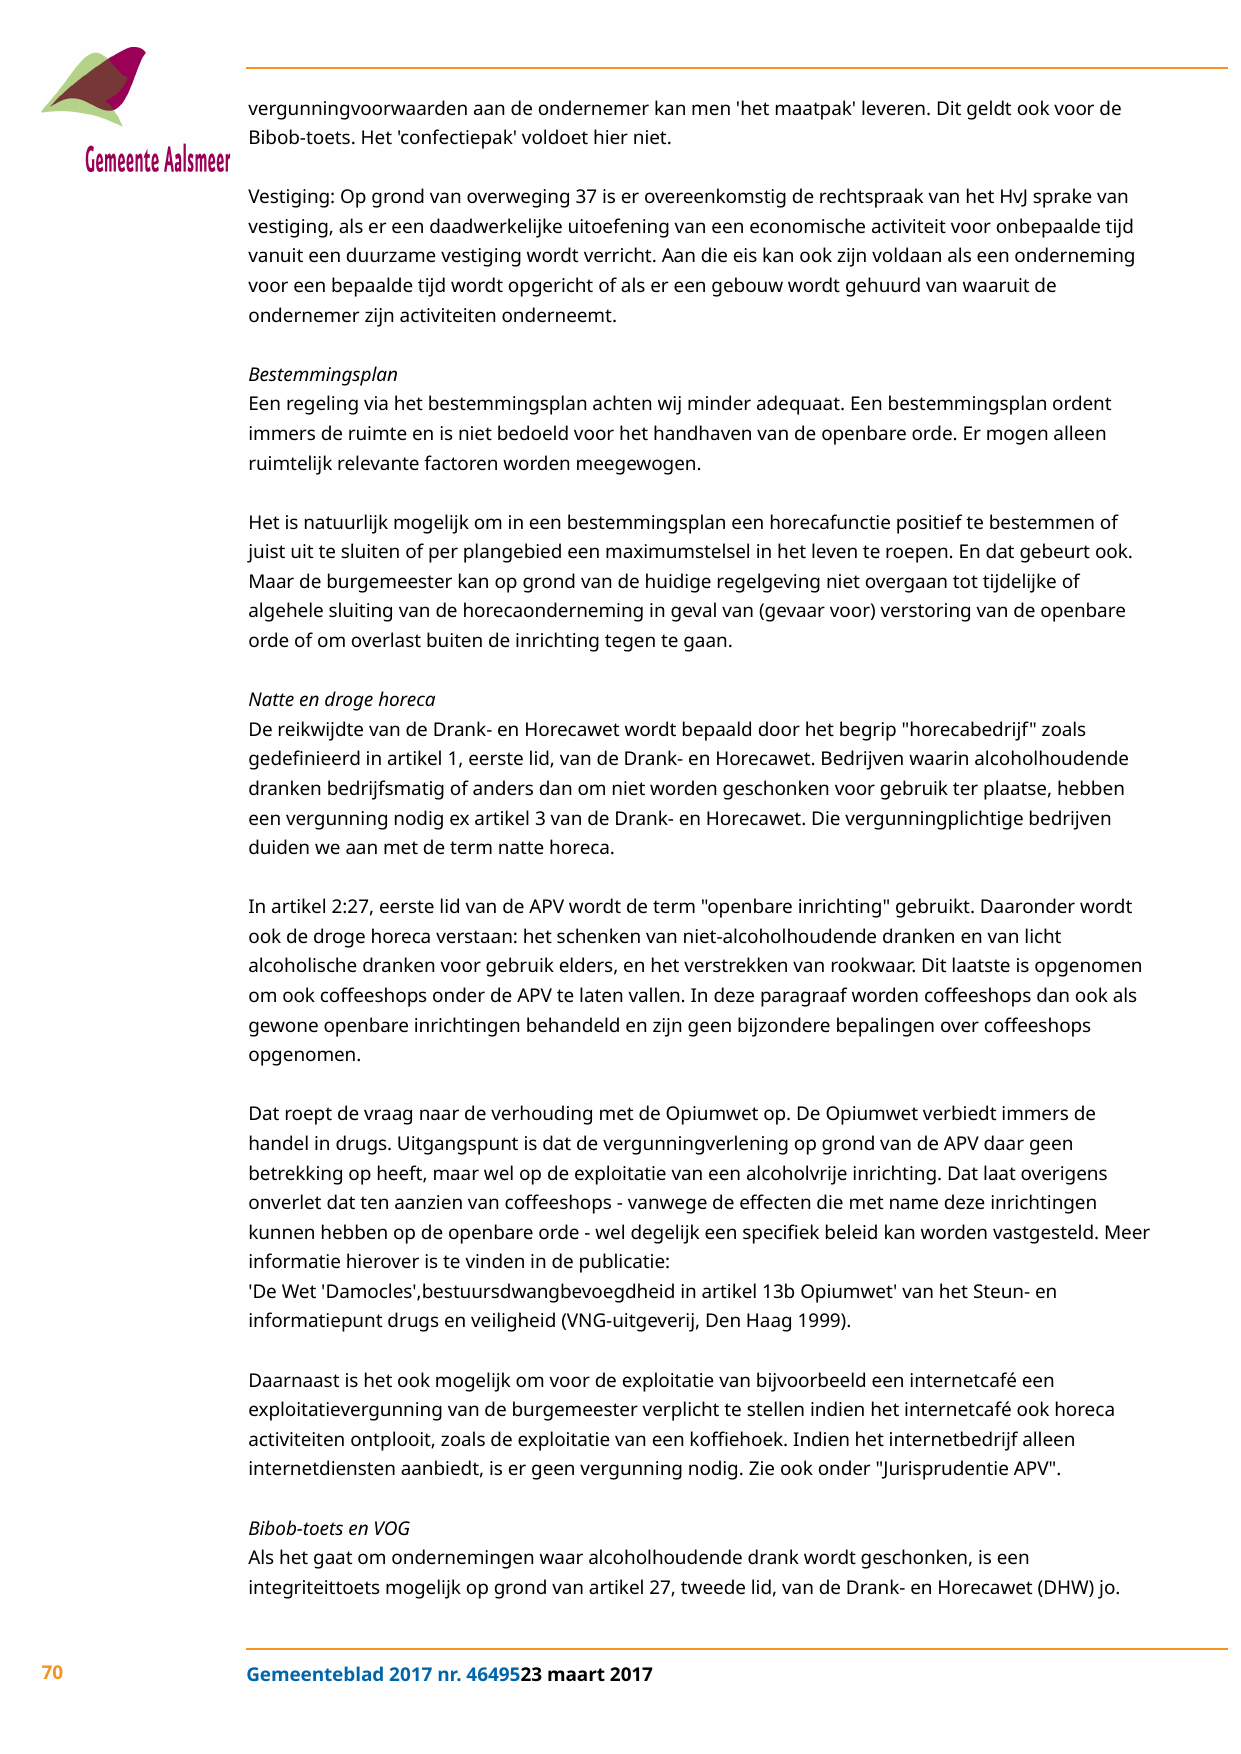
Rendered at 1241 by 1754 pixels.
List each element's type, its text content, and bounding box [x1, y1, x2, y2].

text Het is natuurlijk mogelijk om in een bestemmingsplan een horecafunctie positief te bestemmen of juist uit te sluiten of per plangebied een maximumstelsel in het leven te roepen. En dat gebeurt ook. Maar de burgemeester kan op grond van de huidige regelgeving niet overgaan tot tijdelijke of algehele sluiting van de horecaonderneming in geval van (gevaar voor) verstoring van de openbare orde of om overlast buiten de inrichting tegen te gaan. [248, 509, 1152, 653]
text Vestiging: Op grond van overweging 37 is er overeenkomstig de rechtspraak van het HvJ sprake van vestiging, als er een daadwerkelijke uitoefening van een economische activiteit voor onbepaalde tijd vanuit een duurzame vestiging wordt verricht. Aan die eis kan ook zijn voldaan als een onderneming voor een bepaalde tijd wordt opgericht of als er een gebouw wordt gehuurd van waaruit de ondernemer zijn activiteiten onderneemt. [248, 183, 1152, 328]
text De reikwijdte van de Drank- en Horecawet wordt bepaald door het begrip "horecabedrijf" zoals gedefinieerd in artikel 1, eerste lid, van de Drank- en Horecawet. Bedrijven waarin alcoholhoudende dranken bedrijfsmatig of anders dan om niet worden geschonken voor gebruik ter plaatse, hebben een vergunning nodig ex artikel 3 van de Drank- en Horecawet. Die vergunningplichtige bedrijven duiden we aan met de term natte horeca. [248, 716, 1152, 860]
text Natte en droge horeca [248, 686, 1152, 712]
text Daarnaast is het ook mogelijk om voor de exploitatie van bijvoorbeeld een internetcafé een exploitatievergunning van de burgemeester verplicht te stellen indien het internetcafé ook horeca activiteiten ontplooit, zoals de exploitatie van een koffiehoek. Indien het internetbedrijf alleen internetdiensten aanbiedt, is er geen vergunning nodig. Zie ook onder "Jurisprudentie APV". [248, 1367, 1152, 1481]
text vergunningvoorwaarden aan de ondernemer kan men 'het maatpak' leveren. Dit geldt ook voor de Bibob-toets. Het 'confectiepak' voldoet hier niet. [248, 95, 1152, 150]
text Bibob-toets en VOG [248, 1515, 1152, 1541]
text Dat roept de vraag naar de verhouding met de Opiumwet op. De Opiumwet verbiedt immers de handel in drugs. Uitgangspunt is dat de vergunningverlening op grond van de APV daar geen betrekking op heeft, maar wel op de exploitatie van een alcoholvrije inrichting. Dat laat overigens onverlet dat ten aanzien van coffeeshops - vanwege de effecten die met name deze inrichtingen kunnen hebben op de openbare orde - wel degelijk een specifiek beleid kan worden vastgesteld. Meer informatie hierover is te vinden in de publicatie: [248, 1101, 1152, 1274]
text Als het gaat om ondernemingen waar alcoholhoudende drank wordt geschonken, is een integriteittoets mogelijk op grond van artikel 27, tweede lid, van de Drank- en Horecawet (DHW) jo. [248, 1544, 1152, 1600]
text 'De Wet 'Damocles',bestuursdwangbevoegdheid in artikel 13b Opiumwet' van het Steun- en informatiepunt drugs en veiligheid (VNG-uitgeverij, Den Haag 1999). [248, 1278, 1152, 1333]
text Een regeling via het bestemmingsplan achten wij minder adequaat. Een bestemmingsplan ordent immers de ruimte en is niet bedoeld voor het handhaven van de openbare orde. Er mogen alleen ruimtelijk relevante factoren worden meegewogen. [248, 391, 1152, 476]
picture [41, 47, 231, 172]
text In artikel 2:27, eerste lid van de APV wordt de term "openbare inrichting" gebruikt. Daaronder wordt ook de droge horeca verstaan: het schenken van niet-alcoholhoudende dranken en van licht alcoholische dranken voor gebruik elders, en het verstrekken van rookwaar. Dit laatste is opgenomen om ook coffeeshops onder de APV te laten vallen. In deze paragraaf worden coffeeshops dan ook als gewone openbare inrichtingen behandeld en zijn geen bijzondere bepalingen over coffeeshops opgenomen. [248, 893, 1152, 1067]
text Bestemmingsplan [248, 361, 1152, 387]
